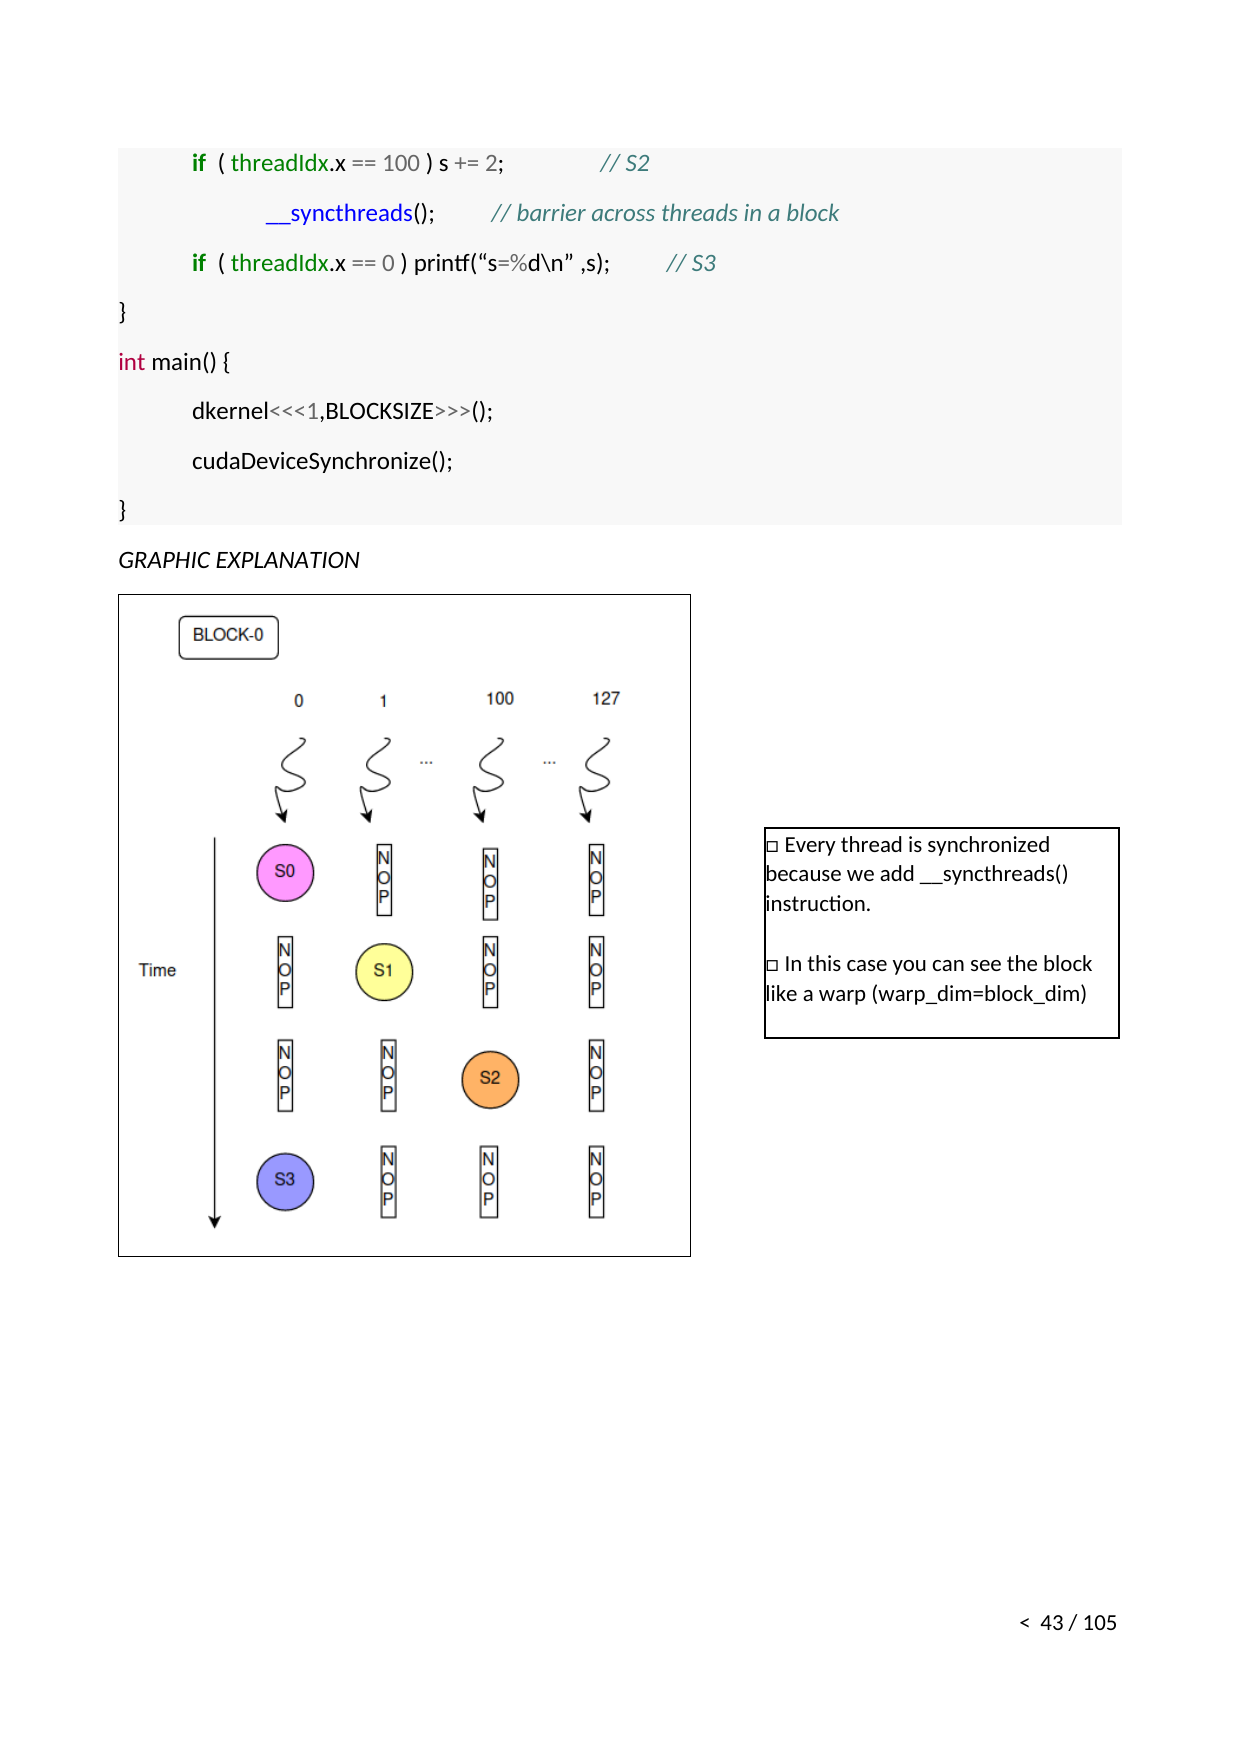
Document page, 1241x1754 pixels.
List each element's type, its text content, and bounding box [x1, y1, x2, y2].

picture [121, 597, 688, 1254]
text dkernel<<<1,BLOCKSIZE>>>(); [118, 396, 1122, 426]
text } [118, 495, 1122, 525]
text } [118, 296, 1122, 327]
text if ( threadIdx.x == 0 ) printf(“s=%d\n” ,s); // S3 [118, 247, 1122, 277]
text if ( threadIdx.x == 100 ) s += 2; // S2 [118, 148, 1122, 178]
text __syncthreads(); // barrier across threads in a block [118, 197, 1122, 228]
text cudaDeviceSynchronize(); [118, 445, 1122, 476]
text int main() { [118, 346, 1122, 376]
text GRAPHIC EXPLANATION [118, 544, 1122, 575]
